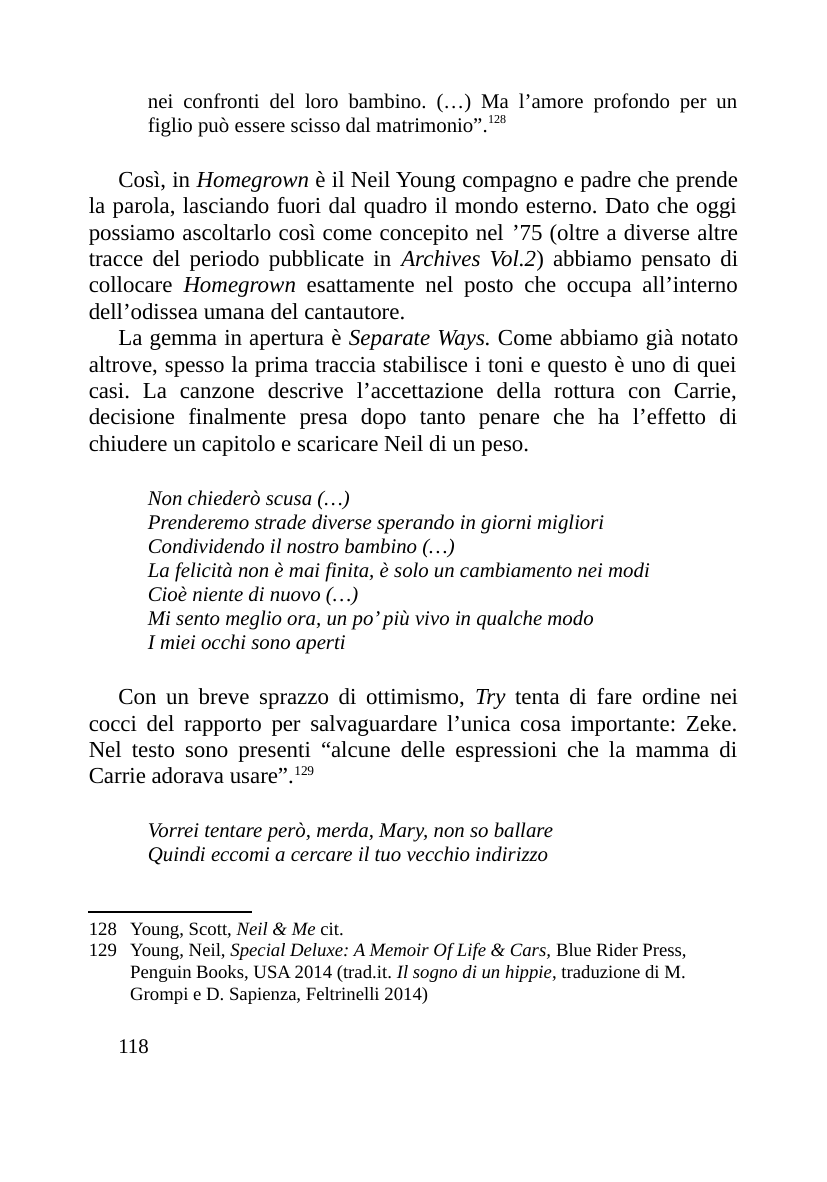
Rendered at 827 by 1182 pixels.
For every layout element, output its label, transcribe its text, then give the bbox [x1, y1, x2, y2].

text Young, Scott, Neil & Me cit. [88, 918, 738, 939]
text Quindi eccomi a cercare il tuo vecchio indirizzo [88, 842, 738, 866]
text Non chiederò scusa (…) [88, 486, 738, 509]
text Mi sento meglio ora, un po’ più vivo in qualche modo [88, 606, 738, 630]
text nei confronti del loro bambino. (…) Ma l’amore profondo per un figlio può essere scisso dal matrimonio”. [148, 88, 738, 137]
text Vorrei tentare però, merda, Mary, non so ballare [88, 818, 738, 842]
text La felicità non è mai finita, è solo un cambiamento nei modi [88, 558, 738, 582]
text Prenderemo strade diverse sperando in giorni migliori [88, 509, 738, 534]
text Con un breve sprazzo di ottimismo, Try tenta di fare ordine nei cocci del rapporto per salvaguardare l’unica cosa importante: Zeke. Nel testo sono presenti “alcune delle espressioni che la mamma di Carrie adorava usare”. [88, 683, 738, 789]
text Young, Neil, Special Deluxe: A Memoir Of Life & Cars, Blue Rider Press, Penguin Books, USA 2014 (trad.it. Il sogno di un hippie, traduzione di M. Grompi e D. Sapienza, Feltrinelli 2014) [88, 939, 738, 1004]
text Cioè niente di nuovo (…) [88, 582, 738, 606]
text Condividendo il nostro bambino (…) [88, 534, 738, 558]
text Così, in Homegrown è il Neil Young compagno e padre che prende la parola, lasciando fuori dal quadro il mondo esterno. Dato che oggi possiamo ascoltarlo così come concepito nel ’75 (oltre a diverse altre tracce del periodo pubblicate in Archives Vol.2) abbiamo pensato di collocare Homegrown esattamente nel posto che occupa all’interno dell’odissea umana del cantautore. [88, 166, 738, 324]
text La gemma in apertura è Separate Ways. Come abbiamo già notato altrove, spesso la prima traccia stabilisce i toni e questo è uno di quei casi. La canzone descrive l’accettazione della rottura con Carrie, decisione finalmente presa dopo tanto penare che ha l’effetto di chiudere un capitolo e scaricare Neil di un peso. [88, 324, 738, 456]
text I miei occhi sono aperti [88, 630, 738, 654]
